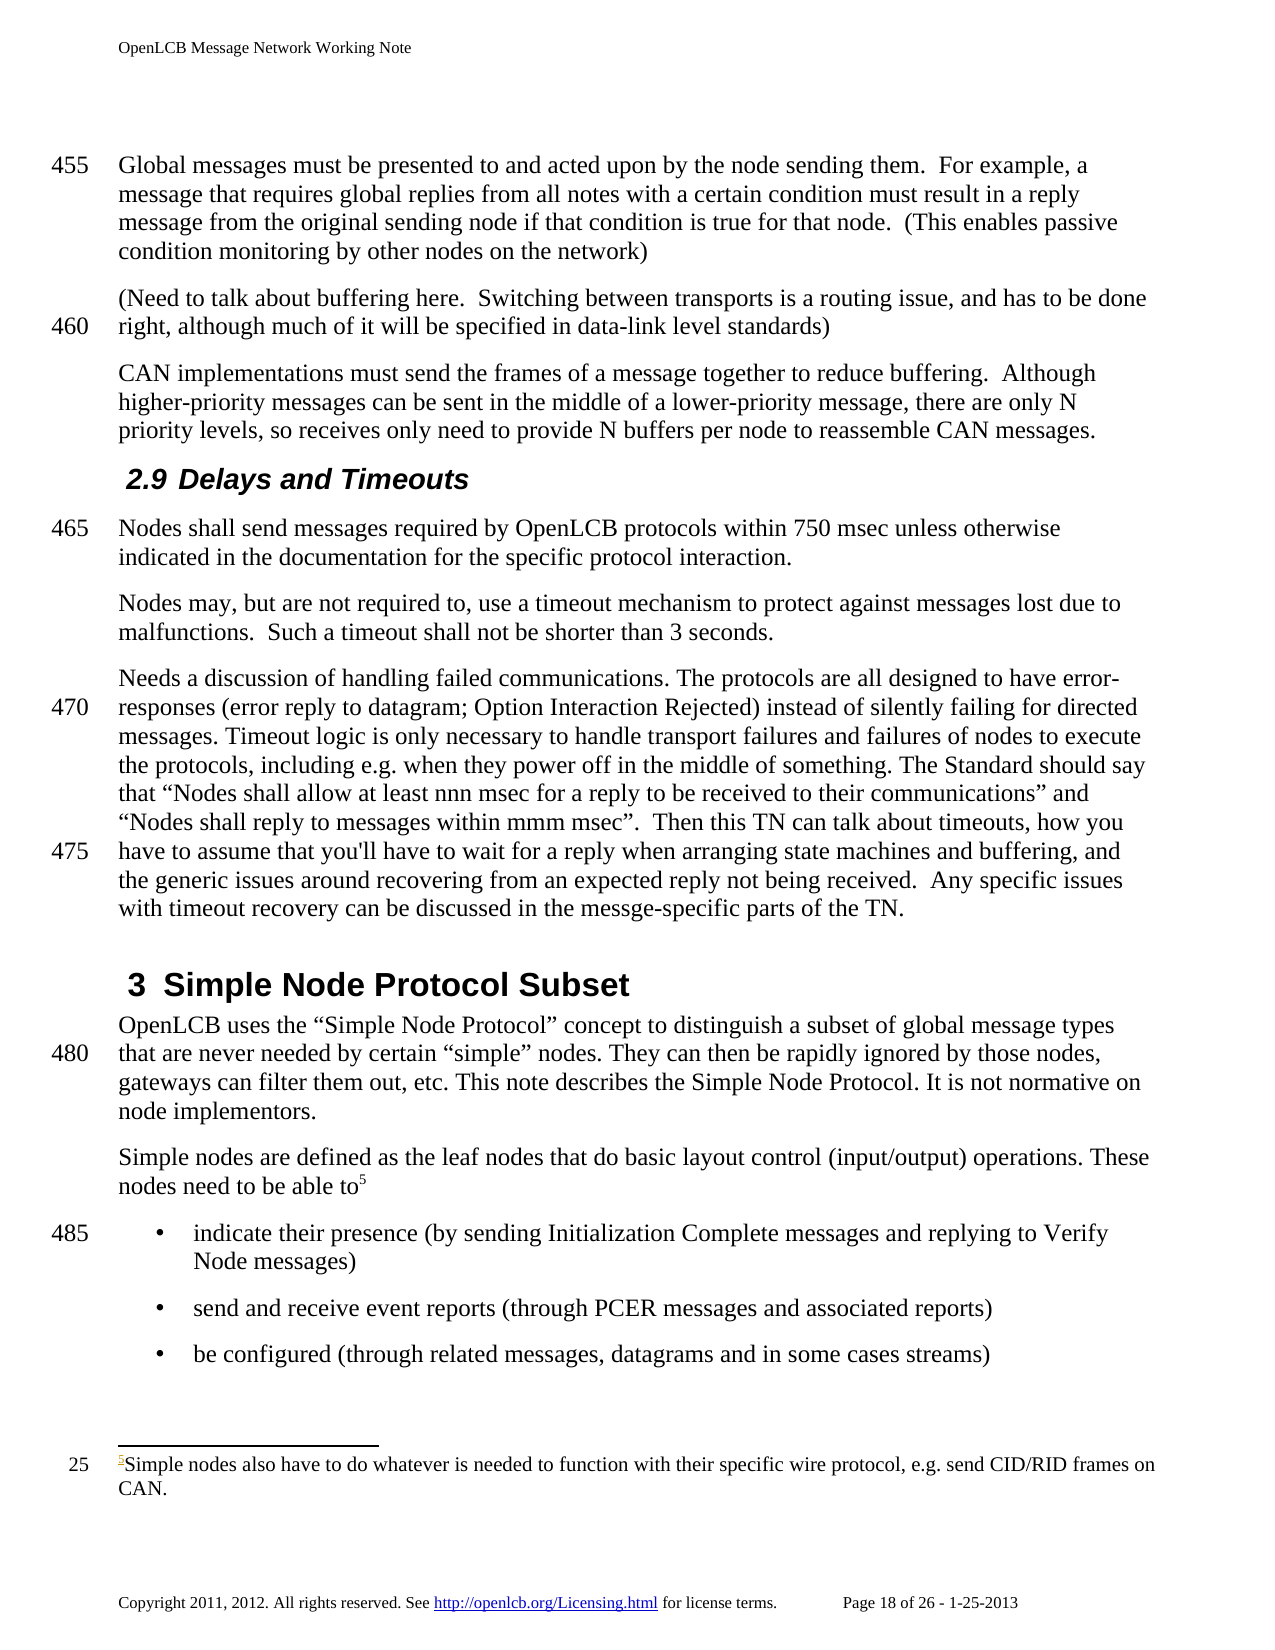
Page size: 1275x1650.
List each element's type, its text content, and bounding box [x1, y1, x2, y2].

text Simple nodes also have to do whatever is needed to function with their specific wire protocol, e.g. send CID/RID frames on CAN. [118, 1452, 1157, 1500]
text Nodes shall send messages required by OpenLCB protocols within 750 msec unless otherwise indicated in the documentation for the specific protocol interaction. [118, 513, 1157, 571]
subtitle Simple Node Protocol Subset [118, 965, 1157, 1003]
text (Need to talk about buffering here. Switching between transports is a routing issue, and has to be done right, although much of it will be specified in data-link level standards) [118, 283, 1157, 340]
list send and receive event reports (through PCER messages and associated reports) [156, 1293, 1157, 1322]
text Global messages must be presented to and acted upon by the node sending them. For example, a message that requires global replies from all notes with a certain condition must result in a reply message from the original sending node if that condition is true for that node. (This enables passive condition monitoring by other nodes on the network) [118, 150, 1157, 265]
list indicate their presence (by sending Initialization Complete messages and replying to Verify Node messages) [156, 1218, 1157, 1275]
text Needs a discussion of handling failed communications. The protocols are all designed to have error-responses (error reply to datagram; Option Interaction Rejected) instead of silently failing for directed messages. Timeout logic is only necessary to handle transport failures and failures of nodes to execute the protocols, including e.g. when they power off in the middle of something. The Standard should say that “Nodes shall allow at least nnn msec for a reply to be received to their communications” and “Nodes shall reply to messages within mmm msec”. Then this TN can talk about timeouts, how you have to assume that you'll have to wait for a reply when arranging state machines and buffering, and the generic issues around recovering from an expected reply not being received. Any specific issues with timeout recovery can be discussed in the messge-specific parts of the TN. [118, 663, 1157, 922]
list be configured (through related messages, datagrams and in some cases streams) [156, 1339, 1157, 1368]
text CAN implementations must send the frames of a message together to reduce buffering. Although higher-priority messages can be sent in the middle of a lower-priority message, there are only N priority levels, so receives only need to provide N buffers per node to reassemble CAN messages. [118, 358, 1157, 444]
text OpenLCB uses the “Simple Node Protocol” concept to distinguish a subset of global message types that are never needed by certain “simple” nodes. They can then be rapidly ignored by those nodes, gateways can filter them out, etc. This note describes the Simple Node Protocol. It is not normative on node implementors. [118, 1010, 1157, 1125]
subtitle Delays and Timeouts [118, 462, 1157, 495]
text Nodes may, but are not required to, use a timeout mechanism to protect against messages lost due to malfunctions. Such a timeout shall not be shorter than 3 seconds. [118, 588, 1157, 646]
text Simple nodes are defined as the leaf nodes that do basic layout control (input/output) operations. These nodes need to be able to [118, 1142, 1157, 1200]
